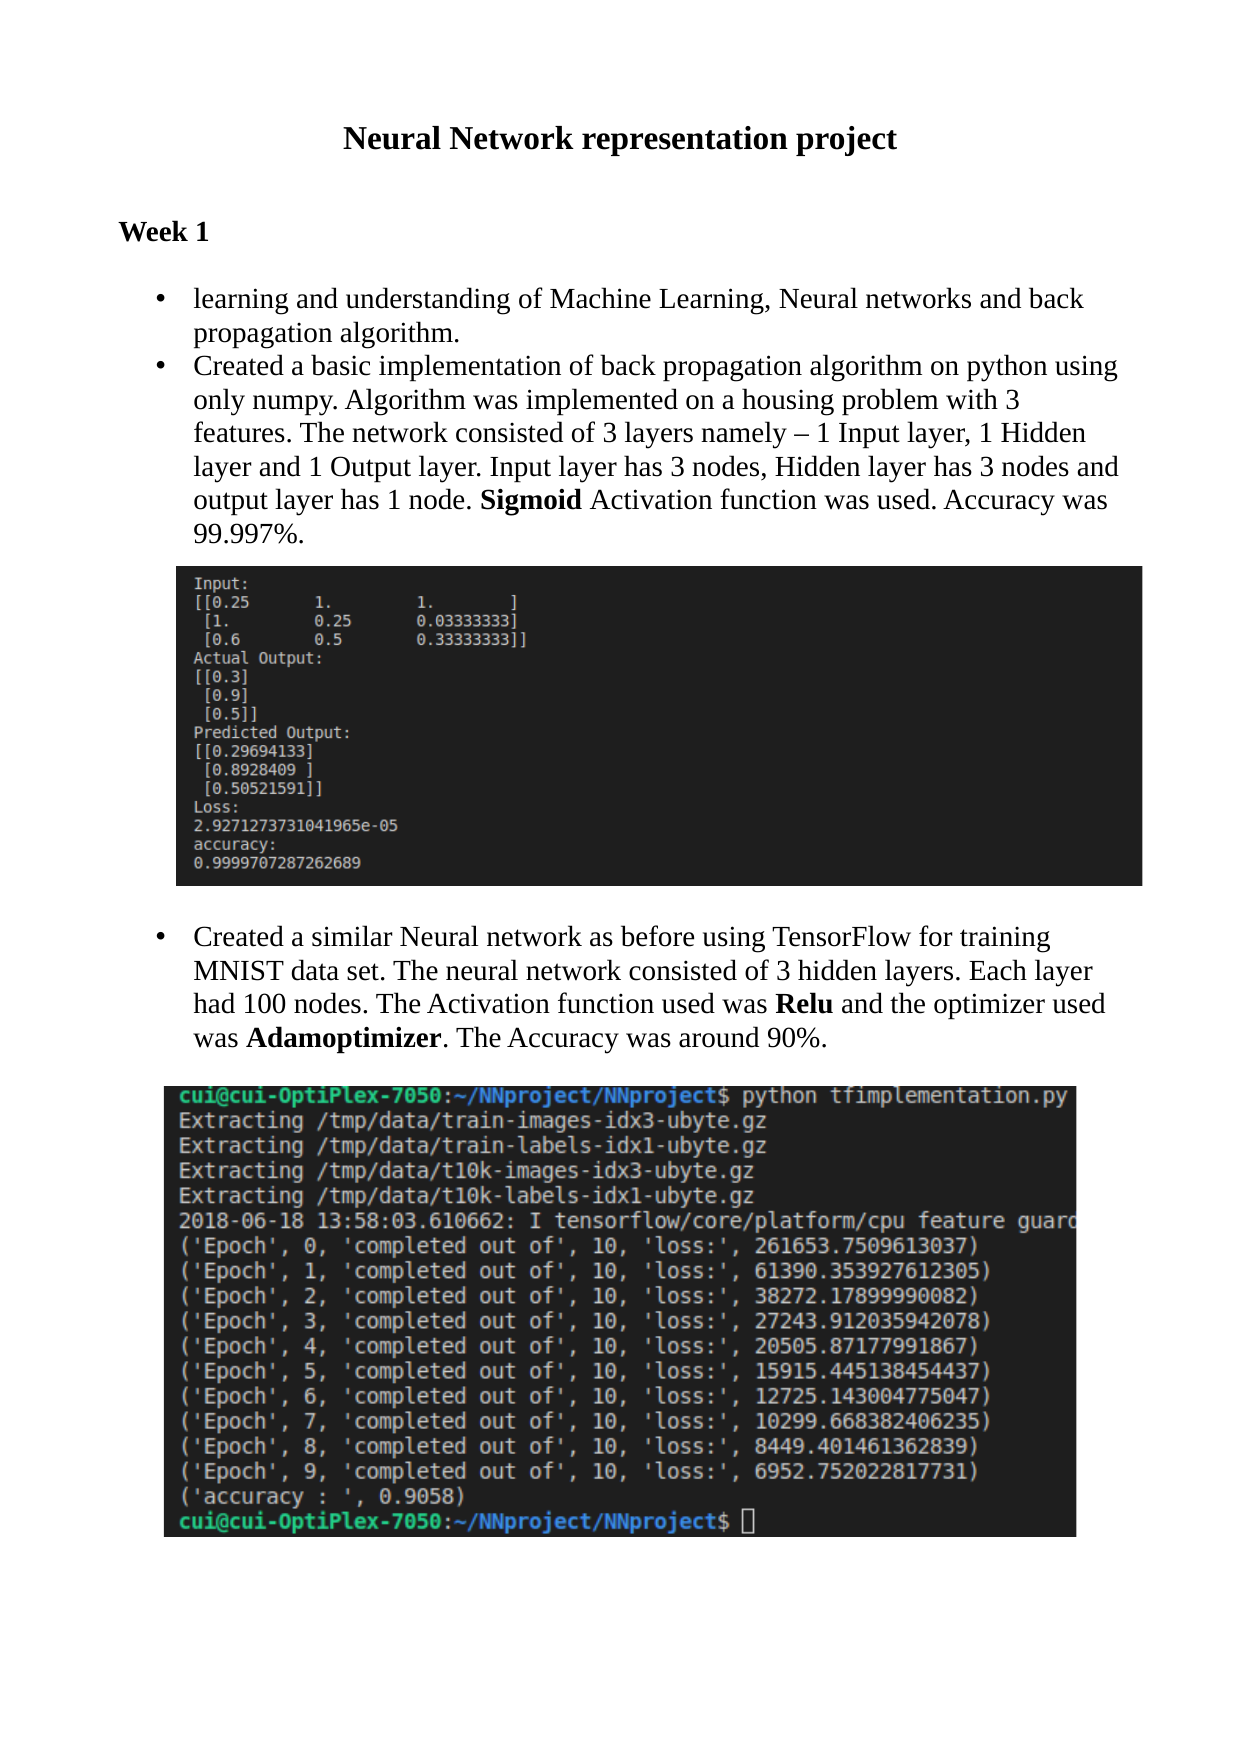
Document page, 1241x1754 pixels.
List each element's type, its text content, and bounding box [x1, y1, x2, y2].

list learning and understanding of Machine Learning, Neural networks and back propagation algorithm. [156, 281, 1122, 348]
picture [163, 1086, 1077, 1537]
picture [176, 566, 1143, 886]
list Created a similar Neural network as before using TensorFlow for training MNIST data set. The neural network consisted of 3 hidden layers. Each layer had 100 nodes. The Activation function used was Relu and the optimizer used was Adamoptimizer. The Accuracy was around 90%. [156, 919, 1122, 1053]
text Neural Network representation project [118, 118, 1122, 156]
text Week 1 [118, 214, 1122, 247]
list Created a basic implementation of back propagation algorithm on python using only numpy. Algorithm was implemented on a housing problem with 3 features. The network consisted of 3 layers namely – 1 Input layer, 1 Hidden layer and 1 Output layer. Input layer has 3 nodes, Hidden layer has 3 nodes and output layer has 1 node. Sigmoid Activation function was used. Accuracy was 99.997%. [156, 348, 1122, 549]
